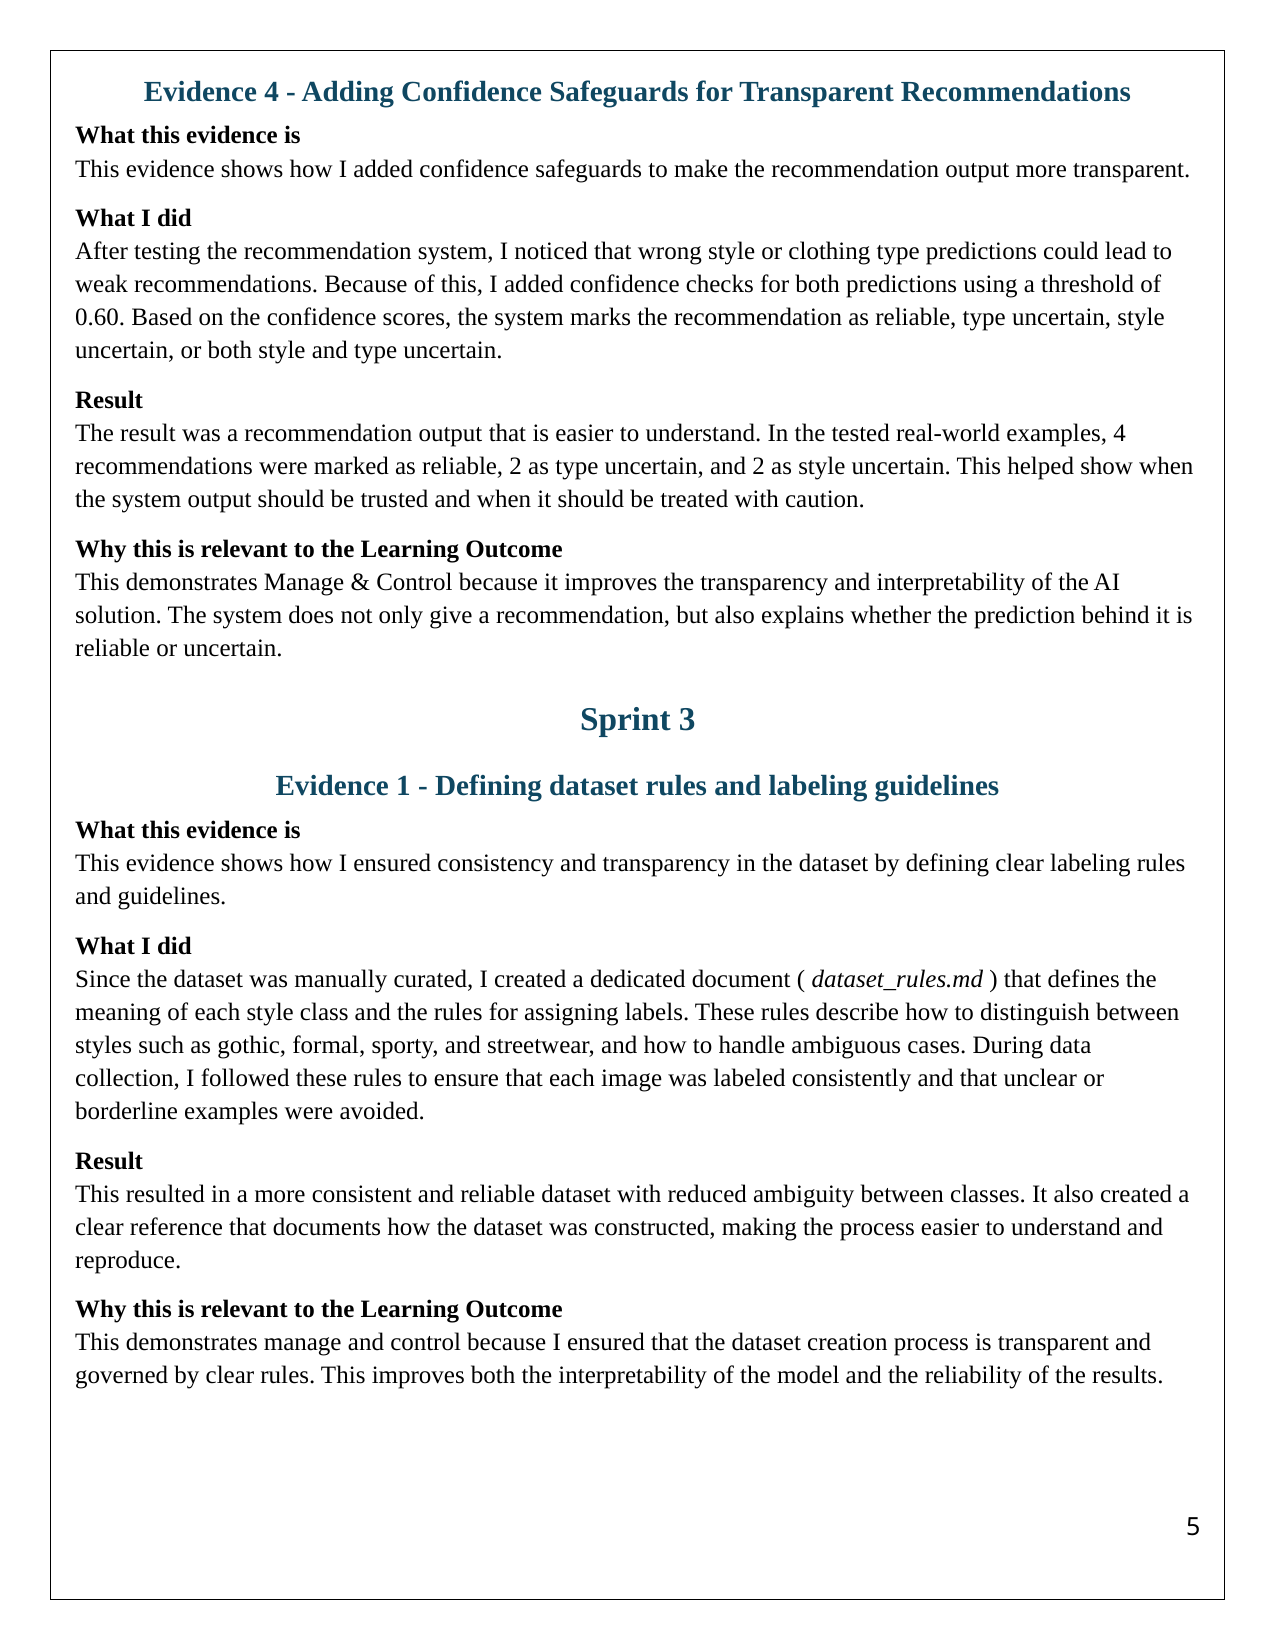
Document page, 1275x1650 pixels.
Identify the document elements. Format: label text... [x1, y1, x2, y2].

text What this evidence is This evidence shows how I added confidence safeguards to make the recommendation output more transparent. [75, 121, 1200, 182]
text Result The result was a recommendation output that is easier to understand. In the tested real-world examples, 4 recommendations were marked as reliable, 2 as type uncertain, and 2 as style uncertain. This helped show when the system output should be trusted and when it should be treated with caution. [75, 385, 1200, 513]
text What I did After testing the recommendation system, I noticed that wrong style or clothing type predictions could lead to weak recommendations. Because of this, I added confidence checks for both predictions using a threshold of 0.60. Based on the confidence scores, the system marks the recommendation as reliable, type uncertain, style uncertain, or both style and type uncertain. [75, 203, 1200, 364]
text What this evidence is This evidence shows how I ensured consistency and transparency in the dataset by defining clear labeling rules and guidelines. [75, 815, 1200, 910]
subtitle Evidence 4 - Adding Confidence Safeguards for Transparent Recommendations [75, 74, 1200, 107]
text Why this is relevant to the Learning Outcome This demonstrates manage and control because I ensured that the dataset creation process is transparent and governed by clear rules. This improves both the interpretability of the model and the reliability of the results. [75, 1294, 1200, 1389]
subtitle Sprint 3 [75, 699, 1200, 738]
text Why this is relevant to the Learning Outcome This demonstrates Manage & Control because it improves the transparency and interpretability of the AI solution. The system does not only give a recommendation, but also explains whether the prediction behind it is reliable or uncertain. [75, 534, 1200, 662]
subtitle Evidence 1 - Defining dataset rules and labeling guidelines [75, 768, 1200, 802]
text Result This resulted in a more consistent and reliable dataset with reduced ambiguity between classes. It also created a clear reference that documents how the dataset was constructed, making the process easier to understand and reproduce. [75, 1146, 1200, 1273]
text What I did Since the dataset was manually curated, I created a dedicated document ( dataset_rules.md ) that defines the meaning of each style class and the rules for assigning labels. These rules describe how to distinguish between styles such as gothic, formal, sporty, and streetwear, and how to handle ambiguous cases. During data collection, I followed these rules to ensure that each image was labeled consistently and that unclear or borderline examples were avoided. [75, 931, 1200, 1125]
